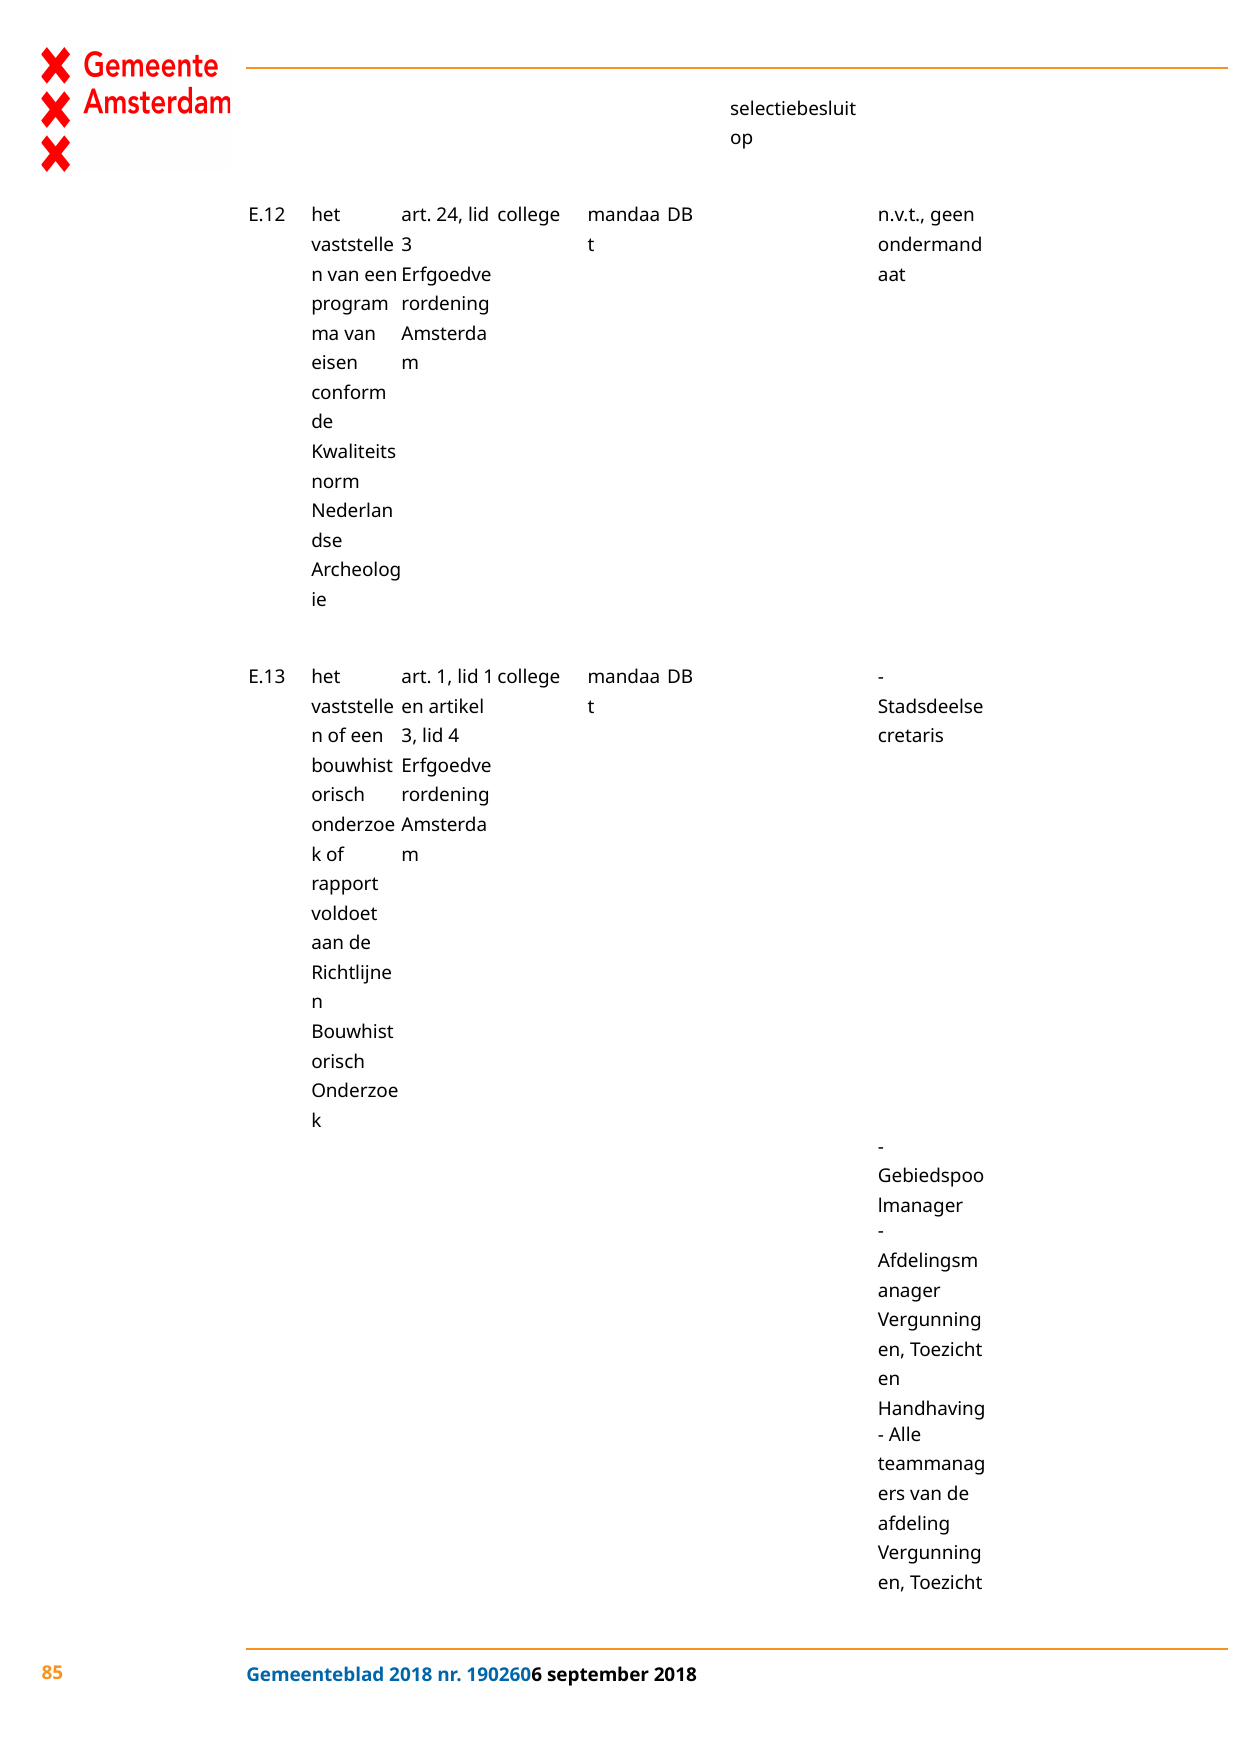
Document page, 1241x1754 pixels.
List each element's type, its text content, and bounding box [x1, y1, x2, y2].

table_cell [987, 176, 1069, 202]
table_cell [987, 1421, 1069, 1594]
table_cell [730, 612, 878, 638]
table_cell [878, 612, 987, 638]
table_cell [248, 1133, 311, 1218]
table_cell [588, 176, 667, 202]
table_cell DB [667, 663, 730, 1133]
table_cell [987, 612, 1069, 638]
table_cell [1069, 612, 1152, 638]
table_cell [1069, 202, 1152, 612]
table_cell [878, 176, 987, 202]
table_cell [311, 1421, 401, 1594]
table_cell [248, 95, 311, 150]
table_cell [987, 202, 1069, 612]
table_cell [987, 1218, 1069, 1421]
table_cell mandaat [588, 663, 667, 1133]
table_cell college [497, 663, 587, 1133]
table_cell [667, 612, 730, 638]
table_cell selectiebesluit op [730, 95, 878, 150]
table_cell [1069, 1218, 1152, 1421]
table_cell - Afdelingsmanager Vergunningen, Toezicht en Handhaving [878, 1218, 987, 1421]
table_cell DB [667, 202, 730, 612]
table_cell [588, 1421, 667, 1594]
table_cell [1069, 1421, 1152, 1594]
table_cell [401, 176, 497, 202]
table_cell [987, 150, 1069, 176]
table_cell [497, 1421, 587, 1594]
table_cell [730, 176, 878, 202]
table_cell [497, 150, 587, 176]
table_cell [987, 663, 1069, 1133]
table_cell [311, 612, 401, 638]
table_cell [1069, 176, 1152, 202]
table_cell [401, 1218, 497, 1421]
table_cell [878, 150, 987, 176]
table_cell [1069, 1133, 1152, 1218]
table_cell [730, 1218, 878, 1421]
table_cell [987, 95, 1069, 150]
table_cell [588, 150, 667, 176]
table_cell art. 24, lid 3 Erfgoedverordening Amsterdam [401, 202, 497, 612]
table_cell [588, 638, 667, 663]
table_cell [878, 95, 987, 150]
table_cell - Stadsdeelsecretaris [878, 663, 987, 1133]
table_cell [311, 176, 401, 202]
table_cell [401, 1133, 497, 1218]
picture [41, 47, 231, 172]
table_cell [667, 1133, 730, 1218]
table_cell [730, 1133, 878, 1218]
table_cell [311, 1218, 401, 1421]
table_cell het vaststellen van een programma van eisen conform de Kwaliteitsnorm Nederlandse Archeologie [311, 202, 401, 612]
table_cell [248, 1421, 311, 1594]
table_cell het vaststellen of een bouwhistorisch onderzoek of rapport voldoet aan de Richtlijnen Bouwhistorisch Onderzoek [311, 663, 401, 1133]
table_cell [401, 638, 497, 663]
table_cell - Alle teammanagers van de afdeling Vergunningen, Toezicht [878, 1421, 987, 1594]
table_cell [248, 150, 311, 176]
table_cell [311, 638, 401, 663]
table_cell [497, 612, 587, 638]
table_cell mandaat [588, 202, 667, 612]
table_cell [401, 95, 497, 150]
table_cell [248, 638, 311, 663]
table_cell [987, 1133, 1069, 1218]
table_cell E.12 [248, 202, 311, 612]
table_cell [401, 612, 497, 638]
table_cell [401, 150, 497, 176]
table_cell [987, 638, 1069, 663]
table_cell [730, 638, 878, 663]
table_cell [730, 202, 878, 612]
table_cell [730, 663, 878, 1133]
table_cell college [497, 202, 587, 612]
table_cell [401, 1421, 497, 1594]
table_cell [311, 95, 401, 150]
table_cell [1069, 663, 1152, 1133]
table_cell [248, 612, 311, 638]
table_cell [497, 1133, 587, 1218]
table_cell [1069, 638, 1152, 663]
table_cell art. 1, lid 1 en artikel 3, lid 4 Erfgoedverordening Amsterdam [401, 663, 497, 1133]
table_cell [588, 612, 667, 638]
table_cell [588, 1133, 667, 1218]
table_cell [667, 176, 730, 202]
table_cell n.v.t., geen ondermandaat [878, 202, 987, 612]
table_cell [730, 150, 878, 176]
table_cell [667, 1421, 730, 1594]
table_cell E.13 [248, 663, 311, 1133]
table_cell [667, 1218, 730, 1421]
table_cell [248, 1218, 311, 1421]
table_cell [497, 638, 587, 663]
table_cell [588, 1218, 667, 1421]
table_cell [588, 95, 667, 150]
table_cell [667, 95, 730, 150]
table_cell [311, 1133, 401, 1218]
table_cell [1069, 150, 1152, 176]
table_cell [667, 150, 730, 176]
table_cell [730, 1421, 878, 1594]
table_cell [311, 150, 401, 176]
table_cell [1069, 95, 1152, 150]
table_cell [497, 95, 587, 150]
table_cell [878, 638, 987, 663]
table_cell [497, 176, 587, 202]
table_cell - Gebiedspoolmanager [878, 1133, 987, 1218]
table_cell [497, 1218, 587, 1421]
table_cell [667, 638, 730, 663]
table_cell [248, 176, 311, 202]
